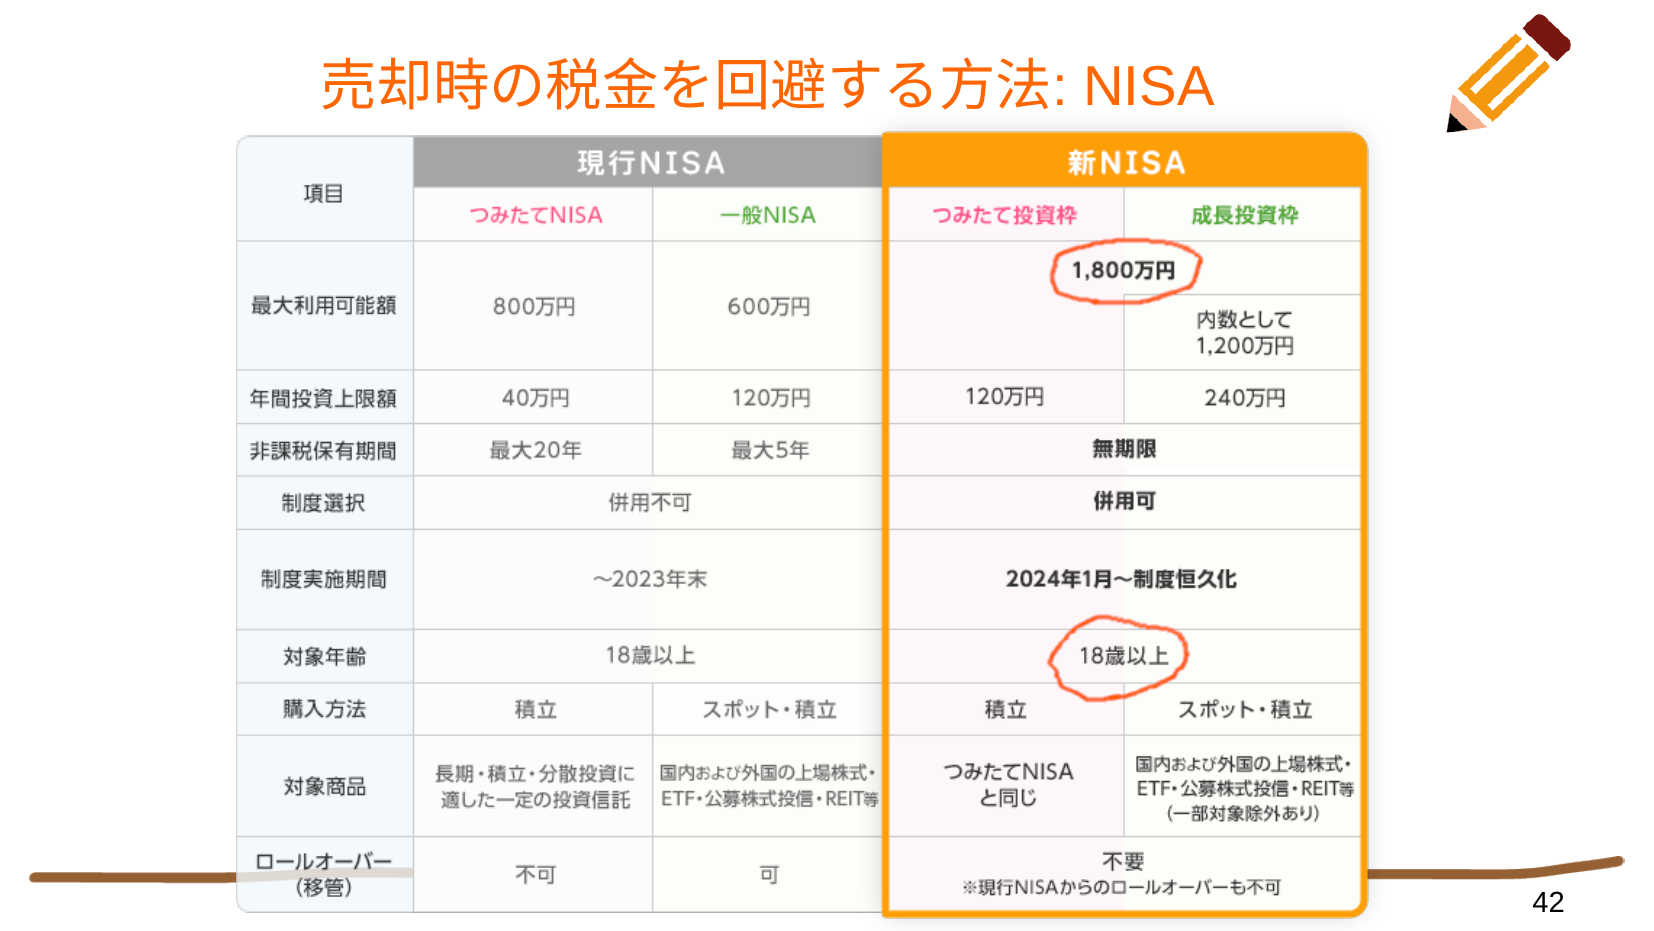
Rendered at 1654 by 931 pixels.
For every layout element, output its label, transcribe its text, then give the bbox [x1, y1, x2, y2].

picture [1446, 14, 1571, 133]
title 売却時の税金を回避する方法: NISA [88, 29, 1447, 133]
picture [29, 110, 1625, 931]
